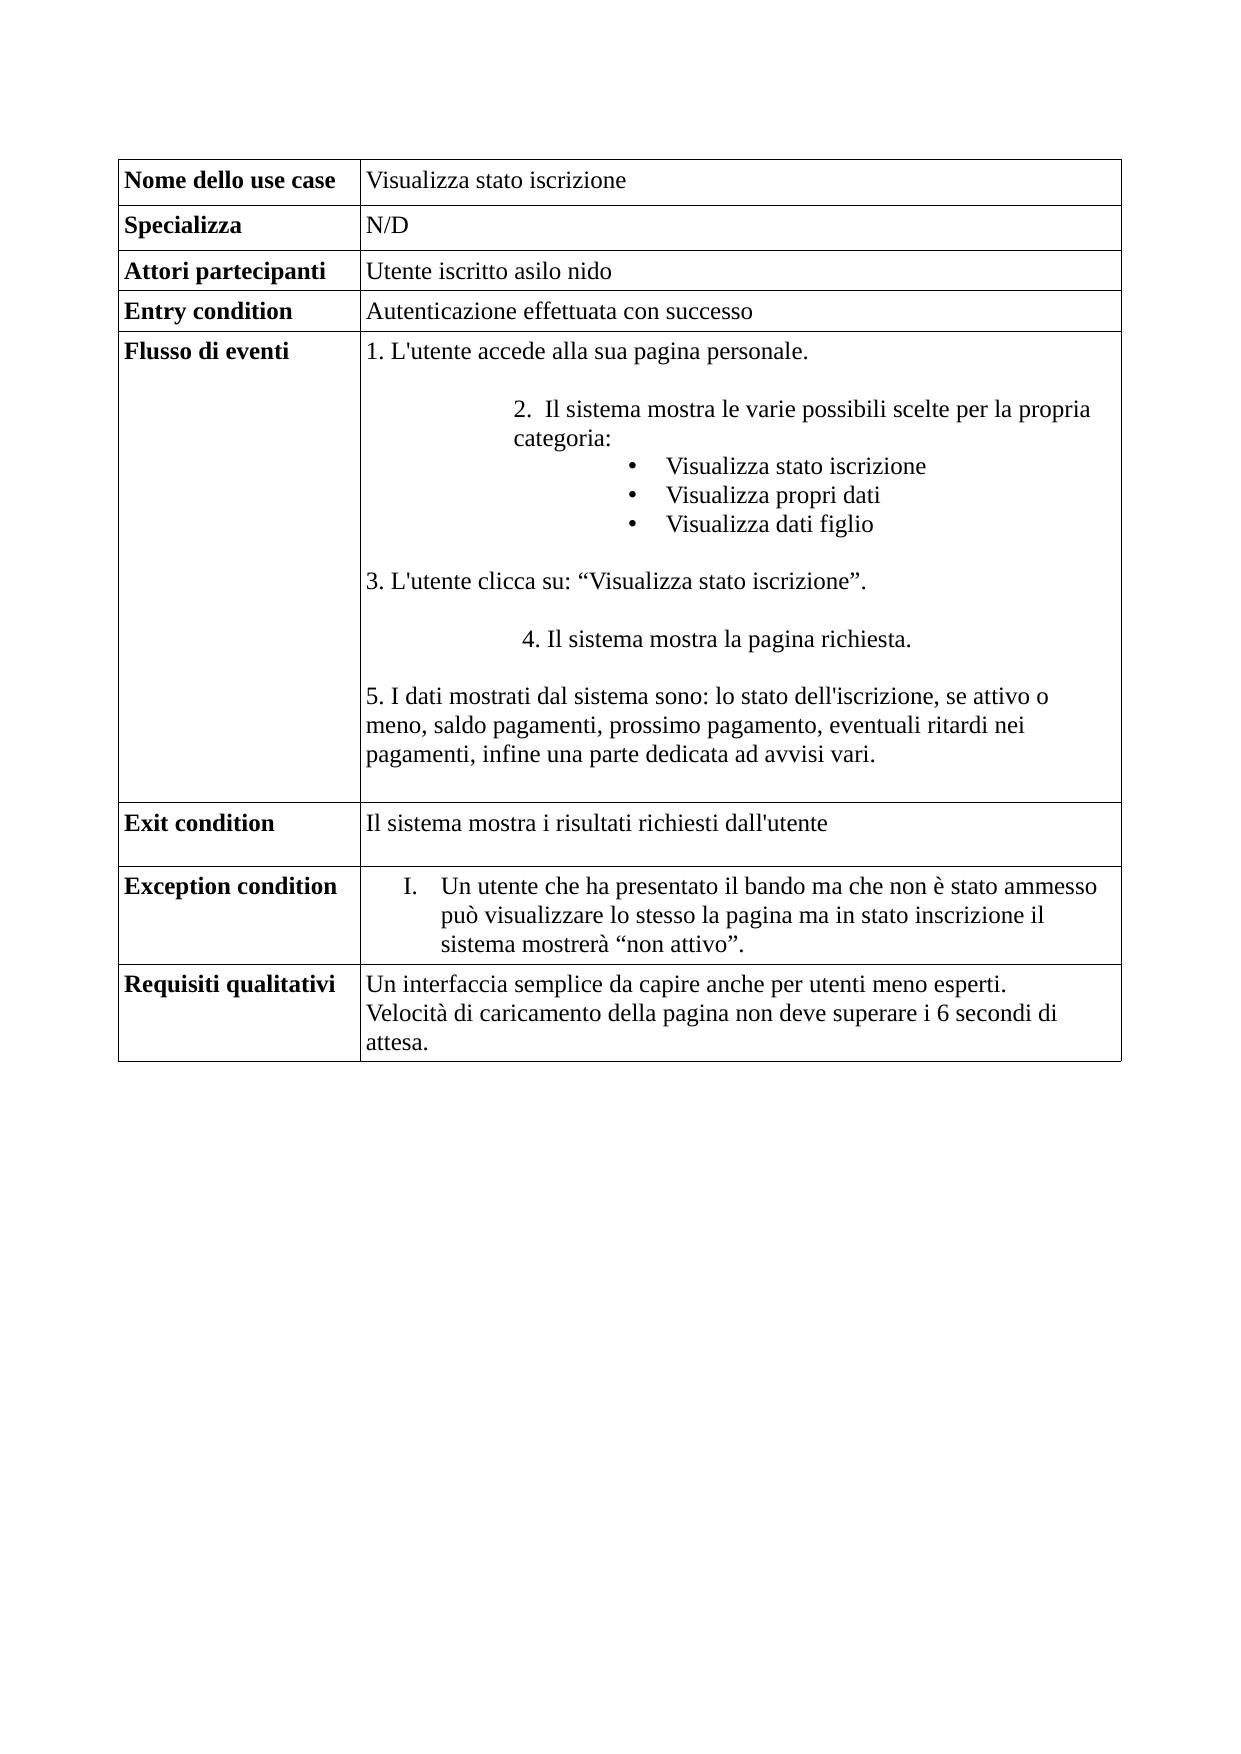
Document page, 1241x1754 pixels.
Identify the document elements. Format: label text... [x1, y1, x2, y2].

table_header Nome dello use case [119, 160, 360, 205]
table_cell Requisiti qualitativi [119, 965, 360, 1061]
table_cell N/D [361, 206, 1121, 250]
table_cell Entry condition [119, 291, 360, 331]
table_cell Utente iscritto asilo nido [361, 251, 1121, 290]
table_cell L'utente accede alla sua pagina personale. Il sistema mostra le varie possibili scelte per la propria categoria: Visualizza stato iscrizione Visualizza propri dati Visualizza dati figlio L'utente clicca su: “Visualizza stato iscrizione”. 4. Il sistema mostra la pagina richiesta. 5. I dati mostrati dal sistema sono: lo stato dell'iscrizione, se attivo o meno, saldo pagamenti, prossimo pagamento, eventuali ritardi nei pagamenti, infine una parte dedicata ad avvisi vari. [361, 332, 1121, 802]
table_cell Flusso di eventi [119, 332, 360, 802]
table_cell Attori partecipanti [119, 251, 360, 290]
table_cell Autenticazione effettuata con successo [361, 291, 1121, 331]
table_cell Un interfaccia semplice da capire anche per utenti meno esperti. Velocità di caricamento della pagina non deve superare i 6 secondi di attesa. [361, 965, 1121, 1061]
table_cell Un utente che ha presentato il bando ma che non è stato ammesso può visualizzare lo stesso la pagina ma in stato inscrizione il sistema mostrerà “non attivo”. [361, 867, 1121, 963]
table_cell Exit condition [119, 803, 360, 866]
table_cell Specializza [119, 206, 360, 250]
table_cell Exception condition [119, 867, 360, 963]
table_header Visualizza stato iscrizione [361, 160, 1121, 205]
table_cell Il sistema mostra i risultati richiesti dall'utente [361, 803, 1121, 866]
